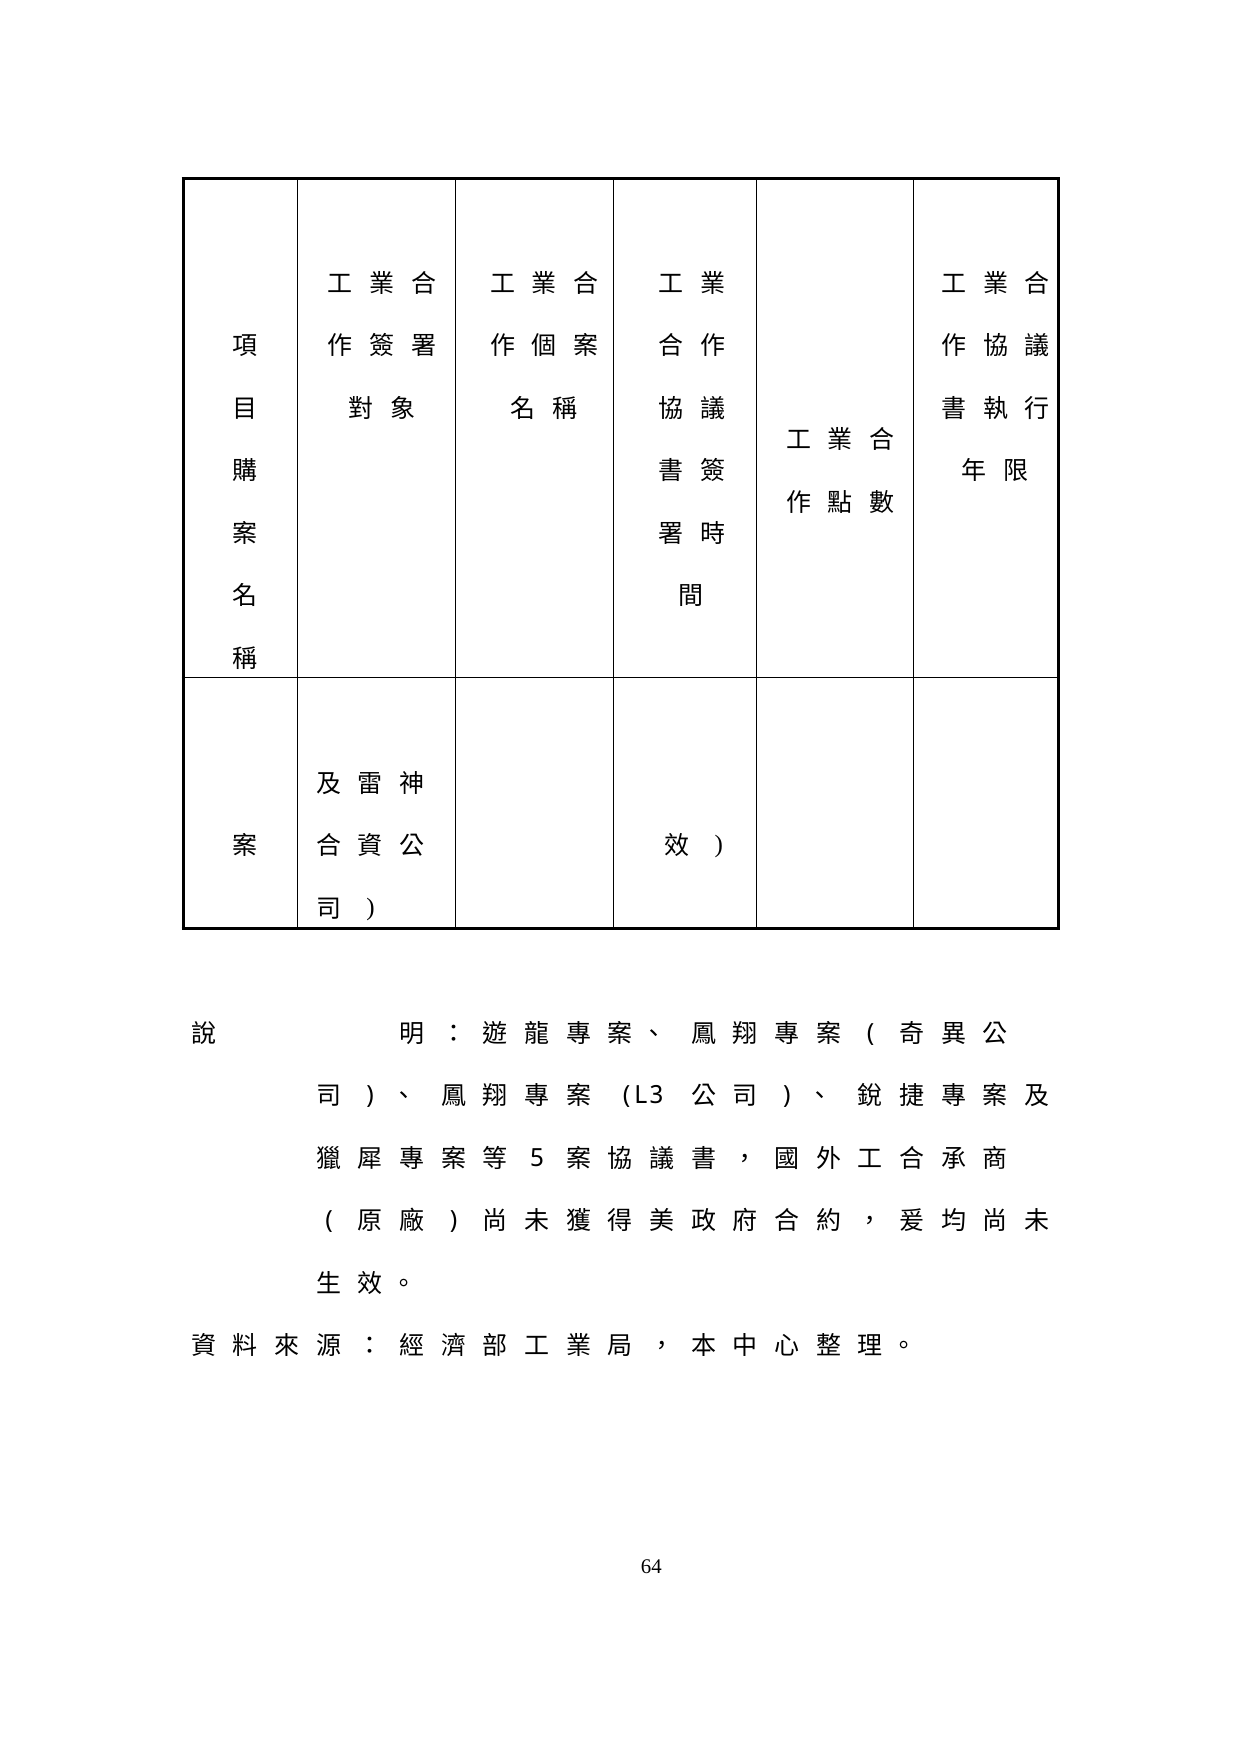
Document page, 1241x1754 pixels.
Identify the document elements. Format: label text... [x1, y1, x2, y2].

text 資料來源：經濟部工業局，本中心整理。 [183, 1302, 1058, 1365]
table_header 工業合作個案名稱 [456, 180, 613, 677]
table_header 工業合作協議書簽署時間 [614, 180, 756, 677]
table_header 項目 購案名稱 [185, 180, 297, 677]
table_header 工業合作點數 [757, 180, 913, 677]
text 說 明：遊龍專案、鳳翔專案(奇異公司)、鳳翔專案(L3公司)、銳捷專案及獵犀專案等5案協議書，國外工合承商(原廠)尚未獲得美政府合約，爰均尚未生效。 [183, 990, 1058, 1302]
table_header 工業合作簽署對象 [298, 180, 455, 677]
table_cell [757, 678, 913, 927]
table_cell [914, 678, 1057, 927]
table_cell 案 [185, 678, 297, 927]
table_header 工業合作協議書執行年限 [914, 180, 1057, 677]
table_cell 效) [614, 678, 756, 927]
table_cell [456, 678, 613, 927]
table_cell 及雷神合資公司) [298, 678, 455, 927]
